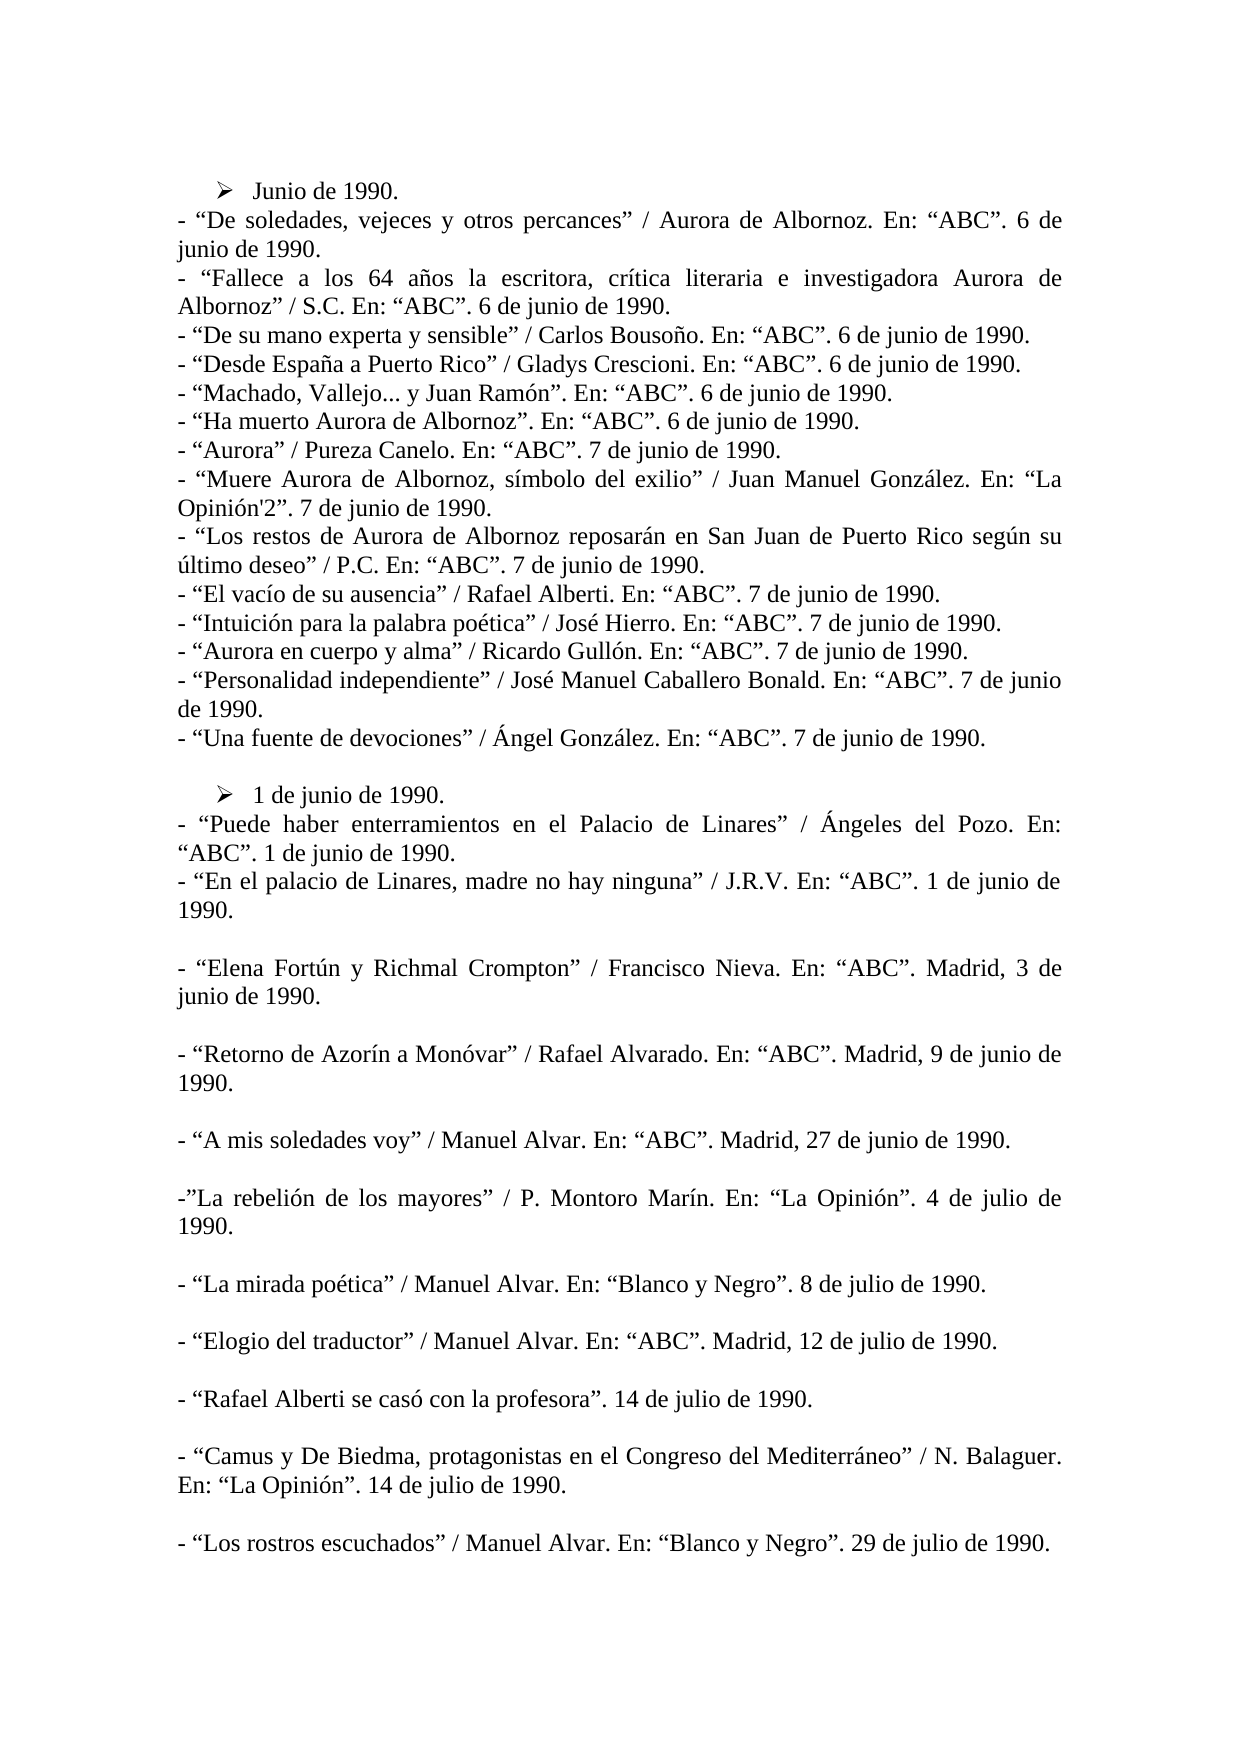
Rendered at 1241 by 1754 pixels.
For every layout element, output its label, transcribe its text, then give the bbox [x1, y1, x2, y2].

text - “De soledades, vejeces y otros percances” / Aurora de Albornoz. En: “ABC”. 6 de junio de 1990. [177, 205, 1063, 263]
text - “Personalidad independiente” / José Manuel Caballero Bonald. En: “ABC”. 7 de junio de 1990. [177, 665, 1063, 723]
text - “Intuición para la palabra poética” / José Hierro. En: “ABC”. 7 de junio de 1990. [177, 608, 1063, 636]
text - “Aurora” / Pureza Canelo. En: “ABC”. 7 de junio de 1990. [177, 435, 1063, 464]
text -”La rebelión de los mayores” / P. Montoro Marín. En: “La Opinión”. 4 de julio de 1990. [177, 1183, 1063, 1240]
text - “La mirada poética” / Manuel Alvar. En: “Blanco y Negro”. 8 de julio de 1990. [177, 1269, 1063, 1298]
text - “Retorno de Azorín a Monóvar” / Rafael Alvarado. En: “ABC”. Madrid, 9 de junio de 1990. [177, 1039, 1063, 1096]
text - “En el palacio de Linares, madre no hay ninguna” / J.R.V. En: “ABC”. 1 de junio de 1990. [177, 866, 1063, 924]
text - “A mis soledades voy” / Manuel Alvar. En: “ABC”. Madrid, 27 de junio de 1990. [177, 1125, 1063, 1154]
text - “El vacío de su ausencia” / Rafael Alberti. En: “ABC”. 7 de junio de 1990. [177, 579, 1063, 608]
text - “Fallece a los 64 años la escritora, crítica literaria e investigadora Aurora de Albornoz” / S.C. En: “ABC”. 6 de junio de 1990. [177, 263, 1063, 320]
text - “Aurora en cuerpo y alma” / Ricardo Gullón. En: “ABC”. 7 de junio de 1990. [177, 636, 1063, 665]
text - “Elena Fortún y Richmal Crompton” / Francisco Nieva. En: “ABC”. Madrid, 3 de junio de 1990. [177, 953, 1063, 1010]
text - “Elogio del traductor” / Manuel Alvar. En: “ABC”. Madrid, 12 de julio de 1990. [177, 1326, 1063, 1355]
text - “Los rostros escuchados” / Manuel Alvar. En: “Blanco y Negro”. 29 de julio de 1990. [177, 1528, 1063, 1556]
text - “Los restos de Aurora de Albornoz reposarán en San Juan de Puerto Rico según su último deseo” / P.C. En: “ABC”. 7 de junio de 1990. [177, 521, 1063, 579]
text - “Puede haber enterramientos en el Palacio de Linares” / Ángeles del Pozo. En: “ABC”. 1 de junio de 1990. [177, 809, 1063, 866]
text - “Camus y De Biedma, protagonistas en el Congreso del Mediterráneo” / N. Balaguer. En: “La Opinión”. 14 de julio de 1990. [177, 1441, 1063, 1499]
text - “Desde España a Puerto Rico” / Gladys Crescioni. En: “ABC”. 6 de junio de 1990. [177, 349, 1063, 378]
text - “De su mano experta y sensible” / Carlos Bousoño. En: “ABC”. 6 de junio de 1990. [177, 320, 1063, 349]
text - “Muere Aurora de Albornoz, símbolo del exilio” / Juan Manuel González. En: “La Opinión'2”. 7 de junio de 1990. [177, 464, 1063, 521]
text - “Una fuente de devociones” / Ángel González. En: “ABC”. 7 de junio de 1990. [177, 723, 1063, 751]
text - “Machado, Vallejo... y Juan Ramón”. En: “ABC”. 6 de junio de 1990. [177, 378, 1063, 406]
list Junio de 1990. [215, 176, 1063, 205]
list 1 de junio de 1990. [215, 780, 1063, 809]
text - “Rafael Alberti se casó con la profesora”. 14 de julio de 1990. [177, 1384, 1063, 1413]
text - “Ha muerto Aurora de Albornoz”. En: “ABC”. 6 de junio de 1990. [177, 406, 1063, 435]
